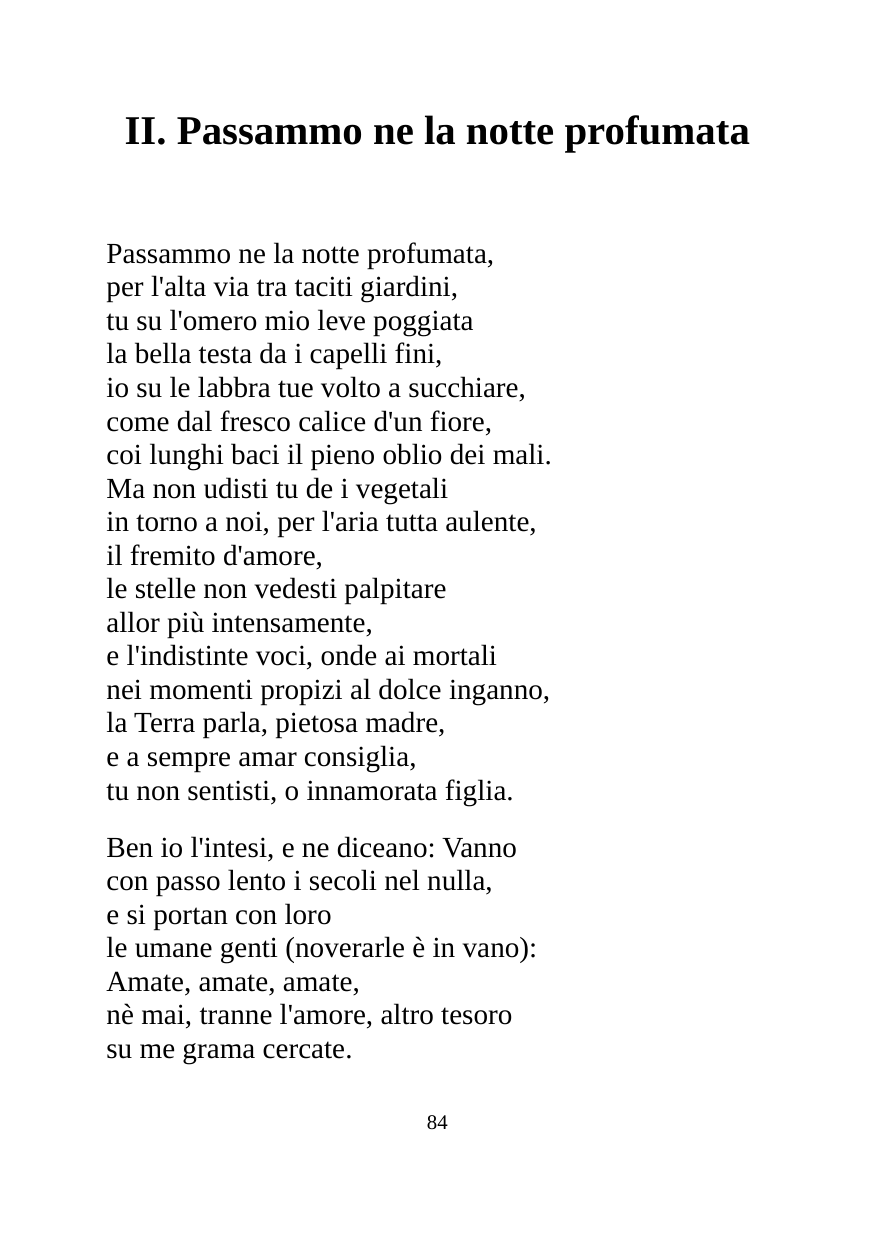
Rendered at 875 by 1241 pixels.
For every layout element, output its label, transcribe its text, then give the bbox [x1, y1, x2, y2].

text le umane genti (noverarle è in vano): [106, 930, 768, 964]
text la Terra parla, pietosa madre, [106, 706, 768, 739]
text come dal fresco calice d'un fiore, [106, 404, 768, 437]
text coi lunghi baci il pieno oblio dei mali. [106, 437, 768, 471]
text Ma non udisti tu de i vegetali [106, 471, 768, 504]
text e l'indistinte voci, onde ai mortali [106, 638, 768, 672]
text su me grama cercate. [106, 1031, 768, 1064]
text tu su l'omero mio leve poggiata [106, 303, 768, 337]
text e a sempre amar consiglia, [106, 739, 768, 773]
text io su le labbra tue volto a succhiare, [106, 370, 768, 404]
text e si portan con loro [106, 897, 768, 930]
text tu non sentisti, o innamorata figlia. [106, 773, 768, 806]
text per l'alta via tra taciti giardini, [106, 269, 768, 303]
text in torno a noi, per l'aria tutta aulente, [106, 504, 768, 538]
text nei momenti propizi al dolce inganno, [106, 672, 768, 706]
text con passo lento i secoli nel nulla, [106, 863, 768, 897]
subtitle II. Passammo ne la notte profumata [106, 106, 768, 153]
text Ben io l'intesi, e ne diceano: Vanno [106, 830, 768, 863]
text la bella testa da i capelli fini, [106, 337, 768, 370]
text il fremito d'amore, [106, 538, 768, 571]
text Passammo ne la notte profumata, [106, 236, 768, 269]
text le stelle non vedesti palpitare [106, 571, 768, 605]
text allor più intensamente, [106, 605, 768, 638]
text Amate, amate, amate, [106, 964, 768, 997]
text nè mai, tranne l'amore, altro tesoro [106, 997, 768, 1031]
